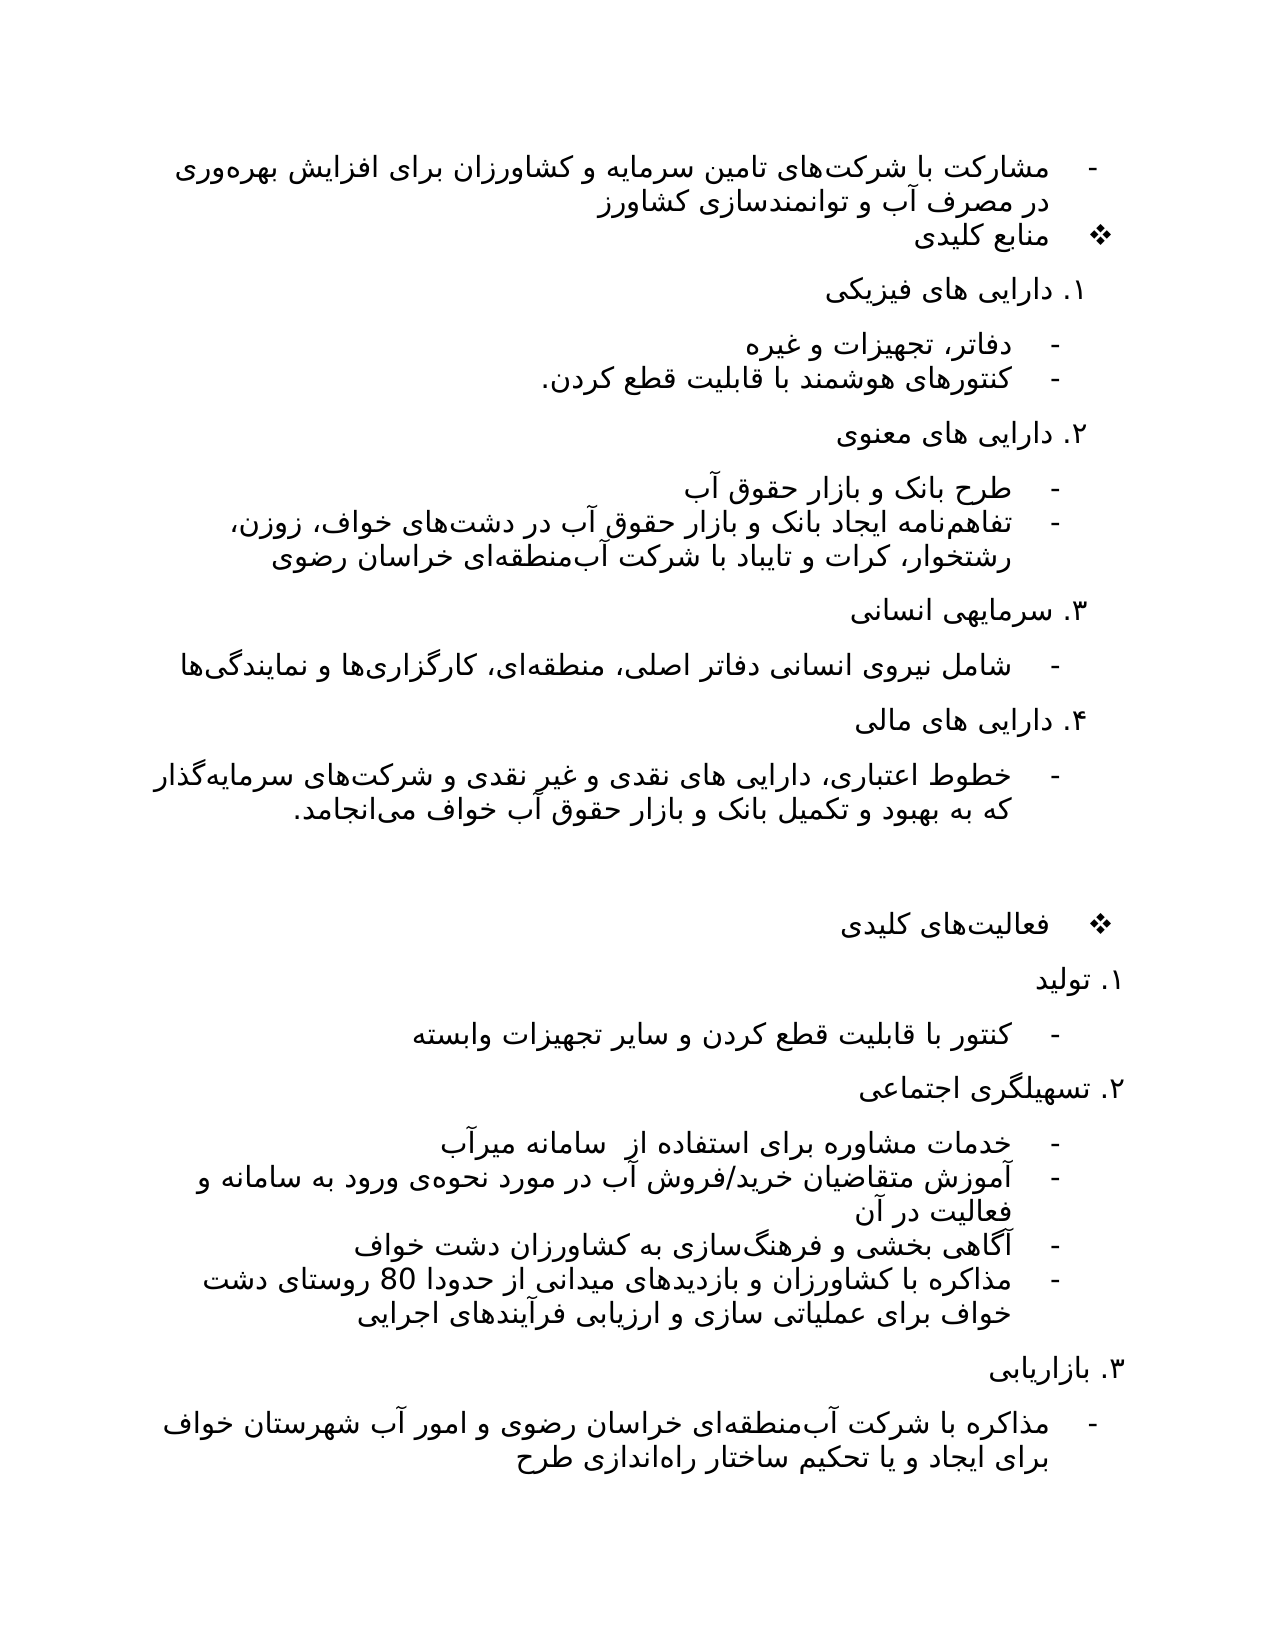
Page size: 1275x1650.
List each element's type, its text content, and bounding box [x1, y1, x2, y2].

text ۱. تولید [150, 962, 1125, 996]
list دفاتر، تجهیزات و غیره [150, 327, 1050, 361]
list منابع کلیدی [150, 218, 1087, 252]
list مشارکت با شرکت‌های تامین سرمایه و کشاورزان برای افزایش بهره‌وری در مصرف آب و توانمند‌سازی کشاورز [150, 150, 1087, 218]
list آگاهی بخشی و فرهنگ‌سازی به کشاورزان دشت خواف [150, 1228, 1050, 1262]
list طرح بانک و بازار حقوق آب [150, 471, 1050, 505]
list تفاهم‌نامه ایجاد بانک و بازار حقوق آب در دشت‌های خواف، زوزن، رشتخوار، کرات و تایباد با شرکت آب‌منطقه‌ای خراسان رضوی [150, 505, 1050, 573]
list آموزش متقاضیان خرید/فروش آب در مورد نحوه‌ی ورود به سامانه و فعالیت در آن [150, 1161, 1050, 1228]
text ۲. دارایی های معنوی [150, 416, 1087, 450]
text ۱. دارایی های فیزیکی [150, 273, 1087, 307]
list خطوط اعتباری، دارایی های نقدی و غیر نقدی و شرکت‌های سرمایه‌گذار که به بهبود و تکمیل بانک و بازار حقوق آب خواف می‌انجامد. [150, 758, 1050, 826]
list مذاکره با کشاورزان و بازدید‌های میدانی از حدودا 80 روستای دشت خواف برای عملیاتی سازی و ارزیابی فرآیندهای اجرایی [150, 1262, 1050, 1330]
list فعالیت‌های کلیدی [150, 907, 1087, 941]
list شامل نیروی انسانی دفاتر اصلی، منطقه‌ای، کارگزاری‌ها و نمایندگی‌ها [150, 648, 1050, 682]
list کنتور با قابلیت قطع کردن و سایر تجهیزات وابسته [150, 1017, 1050, 1051]
list خدمات مشاوره برای استفاده از سامانه میرآب [150, 1127, 1050, 1161]
text ۳. سرمایه‎ی انسانی [150, 594, 1087, 628]
list مذاکره با شرکت‌ آب‌منطقه‌ای خراسان رضوی و امور آب شهرستان خواف برای ایجاد و یا تحکیم ساختار راه‌اندازی طرح [150, 1406, 1087, 1474]
text ۴. دارایی های مالی [150, 703, 1087, 737]
text ۲. تسهیلگری اجتماعی [150, 1072, 1125, 1106]
list کنتورهای هوشمند با قابلیت قطع کردن. [150, 361, 1050, 395]
text ۳. بازاریابی [150, 1351, 1125, 1385]
